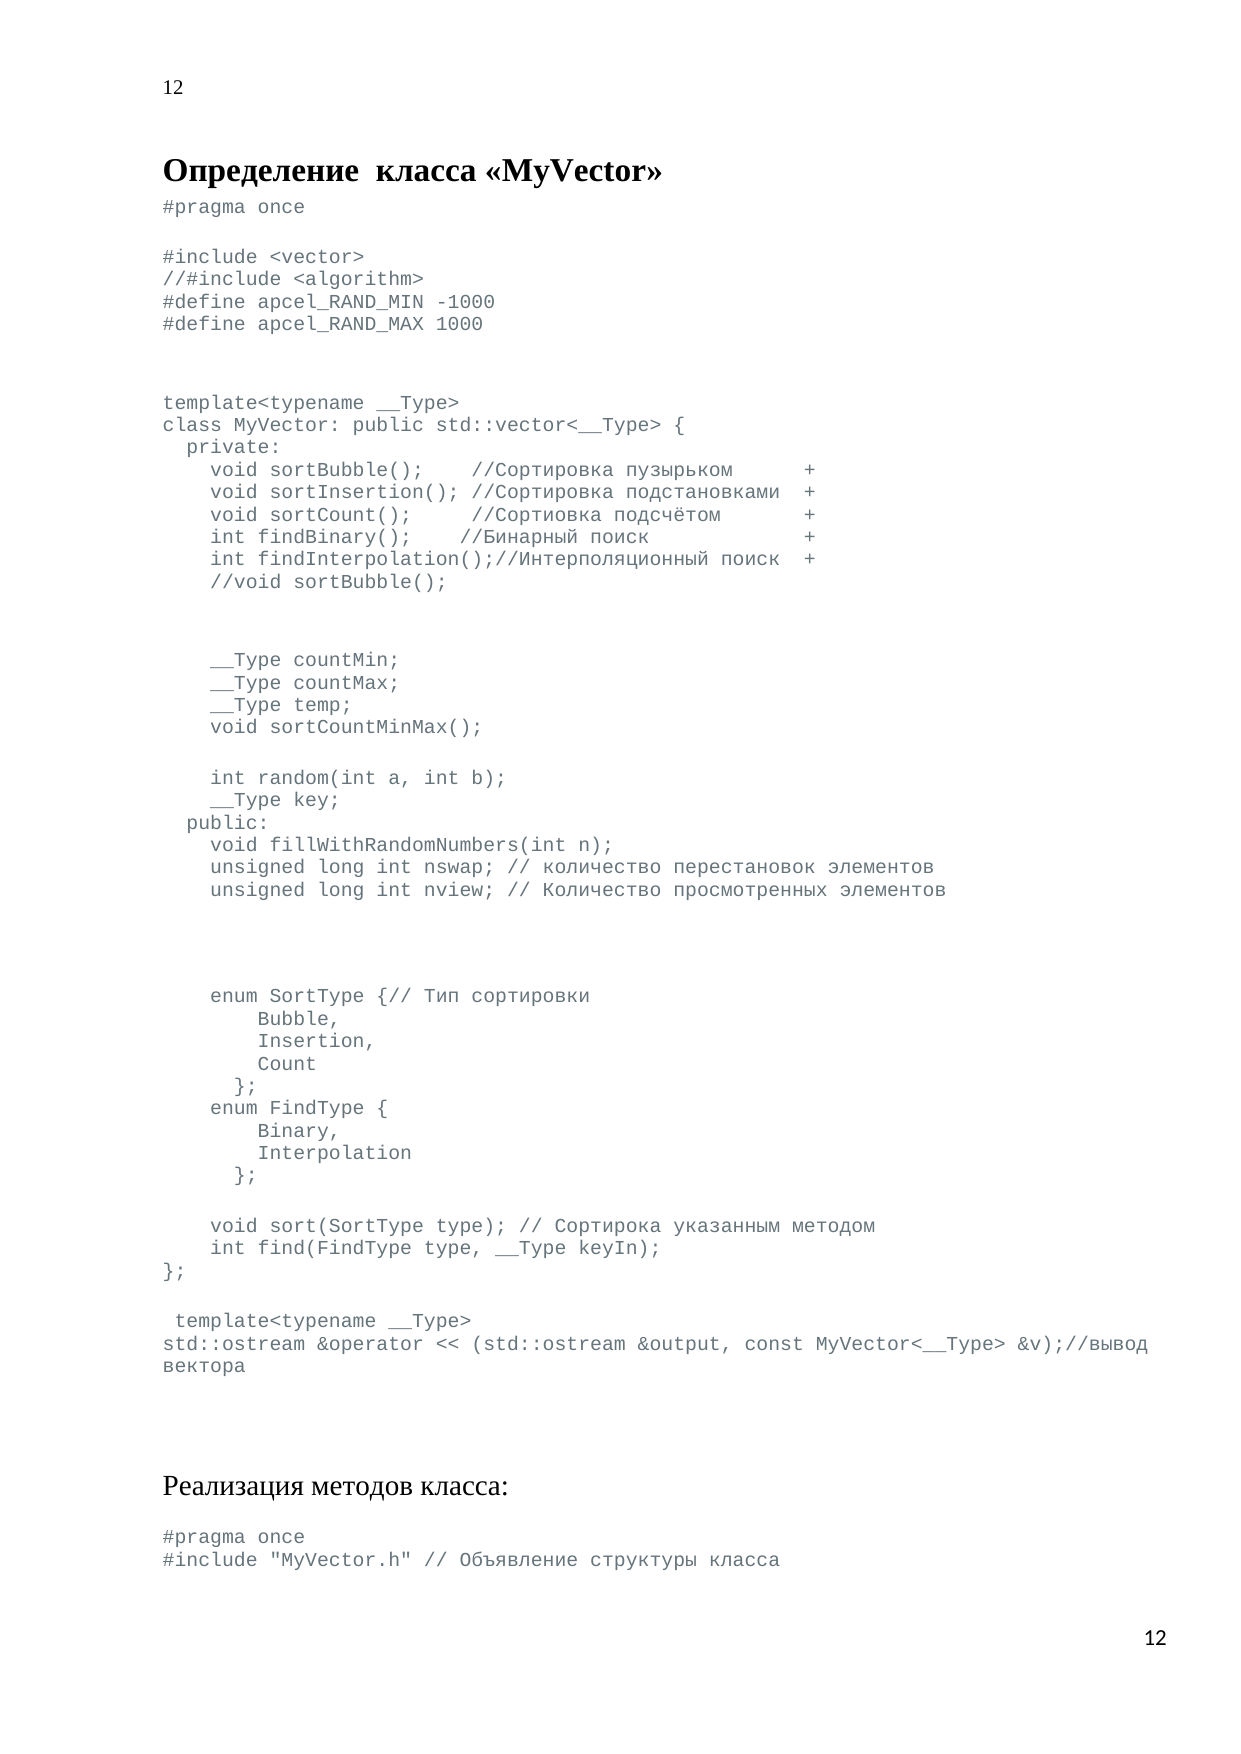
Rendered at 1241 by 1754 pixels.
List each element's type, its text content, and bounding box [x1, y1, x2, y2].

text template<typename __Type> [162, 393, 1166, 415]
text #define apcel_RAND_MAX 1000 [162, 314, 1166, 337]
text class MyVector: public std::vector<__Type> { [162, 415, 1166, 437]
text template<typename __Type> [162, 1311, 1166, 1333]
text void sortCountMinMax(); [162, 717, 1166, 740]
text void sortInsertion(); //Сортировка подстановками + [162, 482, 1166, 504]
text void sortBubble(); //Сортировка пузырьком + [162, 460, 1166, 482]
text __Type countMax; [162, 673, 1166, 695]
text enum SortType {// Тип сортировки [162, 986, 1166, 1009]
text int findInterpolation();//Интерполяционный поиск + [162, 549, 1166, 572]
text int findBinary(); //Бинарный поиск + [162, 527, 1166, 549]
text __Type countMin; [162, 650, 1166, 673]
text #pragma once [162, 197, 1166, 219]
text #pragma once [162, 1527, 1166, 1550]
text }; [162, 1076, 1166, 1098]
text private: [162, 437, 1166, 460]
text Count [162, 1053, 1166, 1076]
text enum FindType { [162, 1098, 1166, 1121]
text unsigned long int nview; // Количество просмотренных элементов [162, 880, 1166, 902]
text //#include <algorithm> [162, 269, 1166, 292]
text public: [162, 813, 1166, 835]
text int find(FindType type, __Type keyIn); [162, 1238, 1166, 1261]
text #define apcel_RAND_MIN -1000 [162, 292, 1166, 314]
text Реализация методов класса: [162, 1468, 1166, 1502]
text Insertion, [162, 1031, 1166, 1053]
text Binary, [162, 1121, 1166, 1143]
text __Type key; [162, 790, 1166, 813]
text Определение класса «MyVector» [162, 150, 1166, 188]
text //void sortBubble(); [162, 572, 1166, 594]
text void sortCount(); //Сортиовка подсчётом + [162, 504, 1166, 527]
text Interpolation [162, 1143, 1166, 1165]
text #include <vector> [162, 247, 1166, 269]
text int random(int a, int b); [162, 768, 1166, 790]
text unsigned long int nswap; // количество перестановок элементов [162, 857, 1166, 880]
text #include "MyVector.h" // Объявление структуры класса [162, 1550, 1166, 1572]
text Bubble, [162, 1009, 1166, 1031]
text }; [162, 1261, 1166, 1283]
text std::ostream &operator << (std::ostream &output, const MyVector<__Type> &v);//вывод вектора [162, 1333, 1166, 1378]
text __Type temp; [162, 695, 1166, 717]
text }; [162, 1165, 1166, 1188]
text void fillWithRandomNumbers(int n); [162, 835, 1166, 857]
text void sort(SortType type); // Сортирока указанным методом [162, 1216, 1166, 1238]
